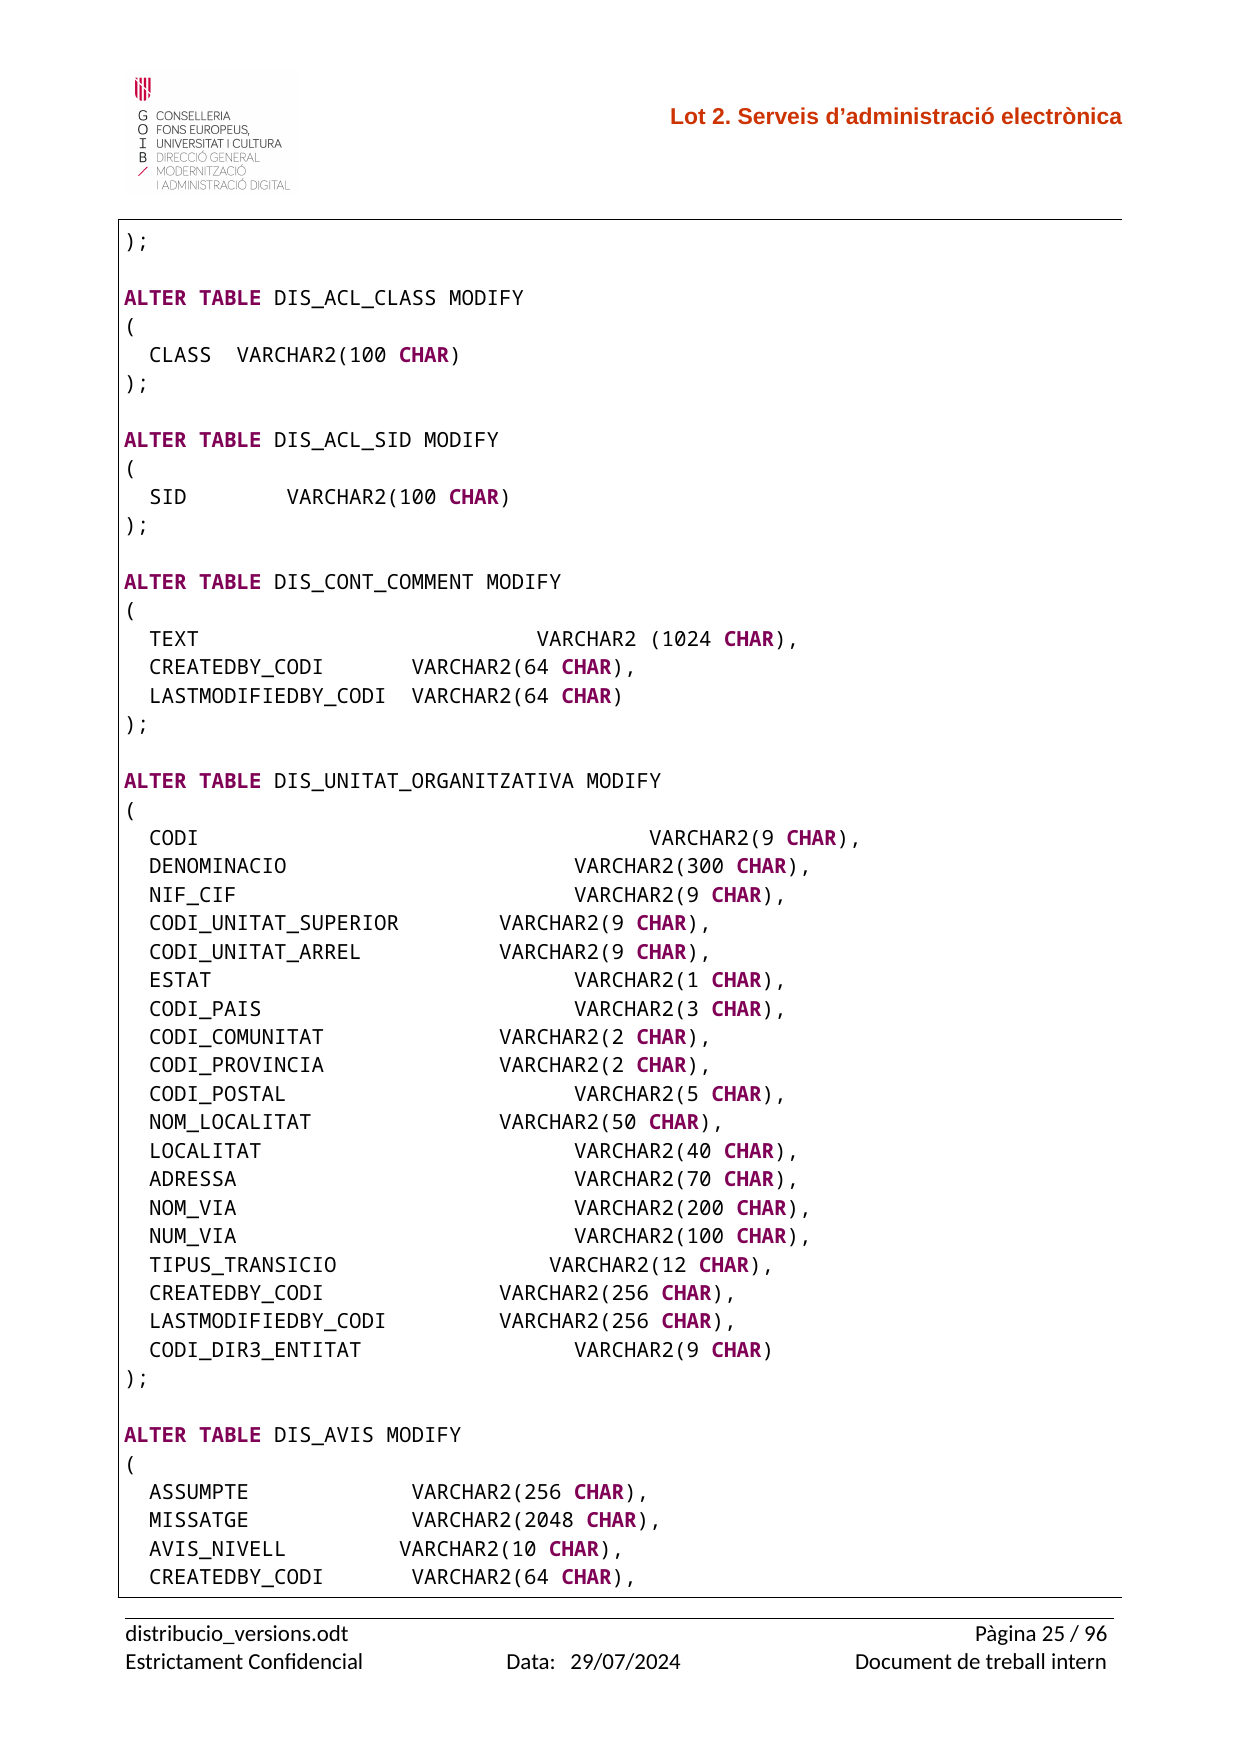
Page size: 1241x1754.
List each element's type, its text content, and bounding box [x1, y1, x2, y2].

picture [126, 70, 299, 197]
table_header ); ALTER TABLE DIS_ACL_CLASS MODIFY ( CLASS VARCHAR2(100 CHAR) ); ALTER TABLE DIS_ACL_SID MODIFY ( SID VARCHAR2(100 CHAR) ); ALTER TABLE DIS_CONT_COMMENT MODIFY ( TEXT VARCHAR2 (1024 CHAR), CREATEDBY_CODI VARCHAR2(64 CHAR), LASTMODIFIEDBY_CODI VARCHAR2(64 CHAR) ); ALTER TABLE DIS_UNITAT_ORGANITZATIVA MODIFY ( CODI VARCHAR2(9 CHAR), DENOMINACIO VARCHAR2(300 CHAR), NIF_CIF VARCHAR2(9 CHAR), CODI_UNITAT_SUPERIOR VARCHAR2(9 CHAR), CODI_UNITAT_ARREL VARCHAR2(9 CHAR), ESTAT VARCHAR2(1 CHAR), CODI_PAIS VARCHAR2(3 CHAR), CODI_COMUNITAT VARCHAR2(2 CHAR), CODI_PROVINCIA VARCHAR2(2 CHAR), CODI_POSTAL VARCHAR2(5 CHAR), NOM_LOCALITAT VARCHAR2(50 CHAR), LOCALITAT VARCHAR2(40 CHAR), ADRESSA VARCHAR2(70 CHAR), NOM_VIA VARCHAR2(200 CHAR), NUM_VIA VARCHAR2(100 CHAR), TIPUS_TRANSICIO VARCHAR2(12 CHAR), CREATEDBY_CODI VARCHAR2(256 CHAR), LASTMODIFIEDBY_CODI VARCHAR2(256 CHAR), CODI_DIR3_ENTITAT VARCHAR2(9 CHAR) ); ALTER TABLE DIS_AVIS MODIFY ( ASSUMPTE VARCHAR2(256 CHAR), MISSATGE VARCHAR2(2048 CHAR), AVIS_NIVELL VARCHAR2(10 CHAR), CREATEDBY_CODI VARCHAR2(64 CHAR), [119, 220, 1122, 1597]
